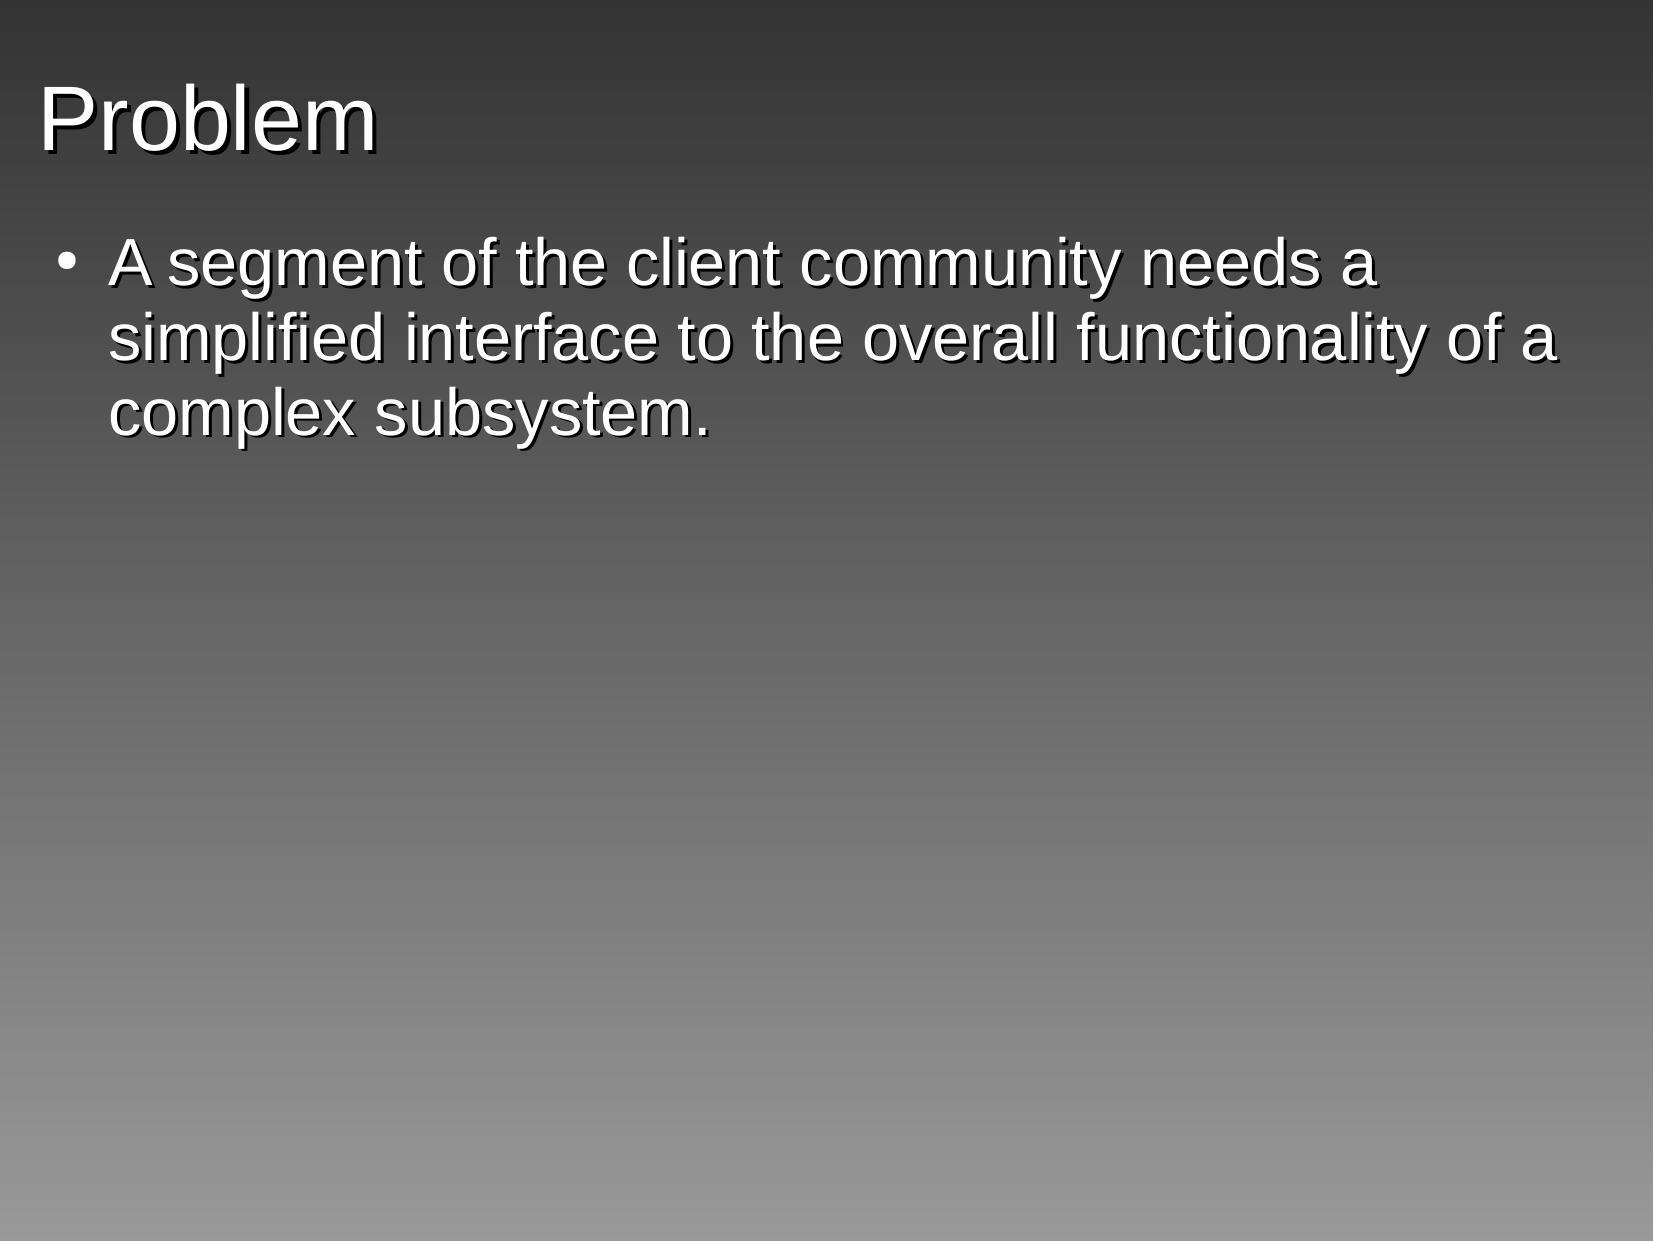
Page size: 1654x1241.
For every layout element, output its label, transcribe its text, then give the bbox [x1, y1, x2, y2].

list A segment of the client community needs a simplified interface to the overall functionality of a complex subsystem. [37, 225, 1613, 1126]
title Problem [37, 49, 1613, 188]
